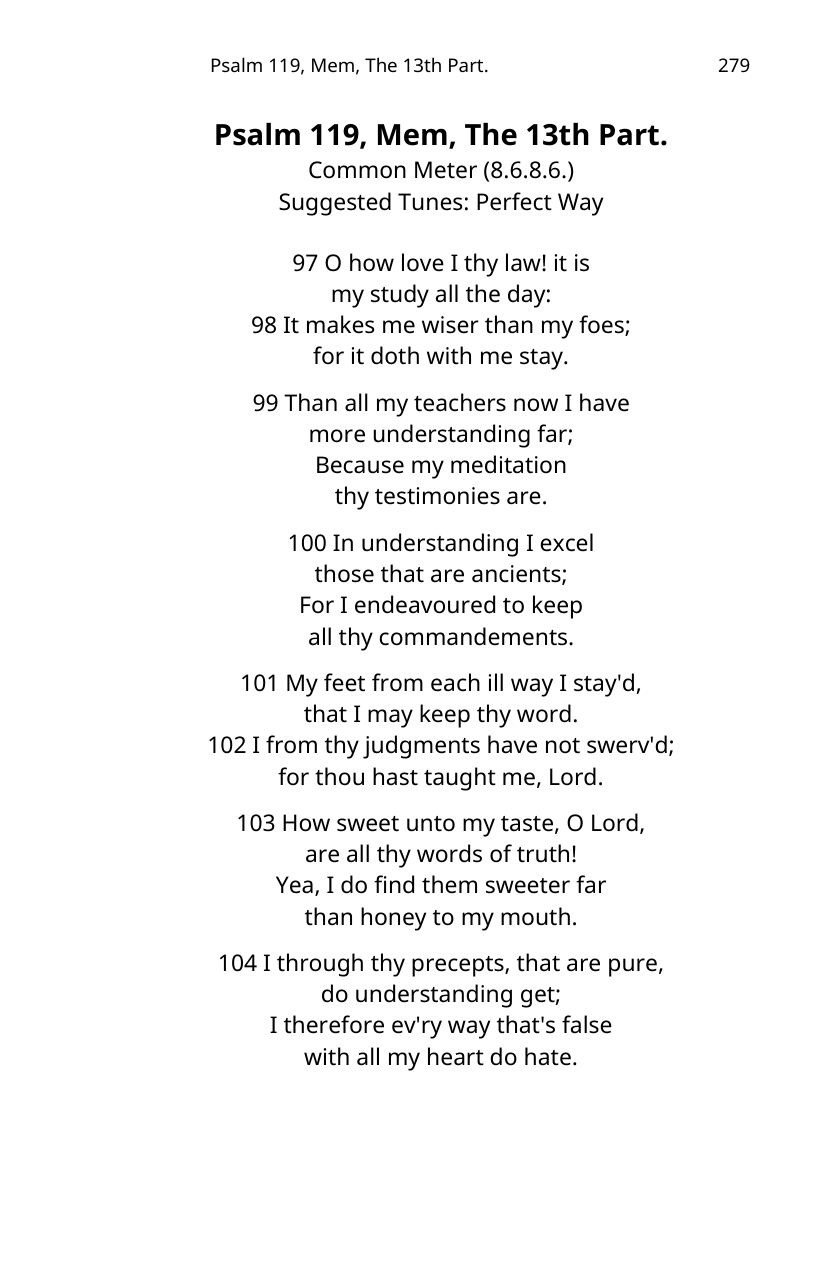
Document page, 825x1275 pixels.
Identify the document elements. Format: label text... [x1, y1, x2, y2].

text 97 O how love I thy law! it is my study all the day: 98 It makes me wiser than my foes; for it doth with me stay. [132, 247, 750, 372]
text 101 My feet from each ill way I stay'd, that I may keep thy word. 102 I from thy judgments have not swerv'd; for thou hast taught me, Lord. [132, 667, 750, 792]
subtitle Common Meter (8.6.8.6.) [132, 154, 750, 186]
text 100 In understanding I excel those that are ancients; For I endeavoured to keep all thy commandements. [132, 527, 750, 652]
text Suggested Tunes: Perfect Way [132, 186, 750, 217]
text 104 I through thy precepts, that are pure, do understanding get; I therefore ev'ry way that's false with all my heart do hate. [132, 947, 750, 1072]
subtitle Psalm 119, Mem, The 13th Part. [132, 112, 750, 154]
text 103 How sweet unto my taste, O Lord, are all thy words of truth! Yea, I do find them sweeter far than honey to my mouth. [132, 807, 750, 932]
text 99 Than all my teachers now I have more understanding far; Because my meditation thy testimonies are. [132, 387, 750, 512]
